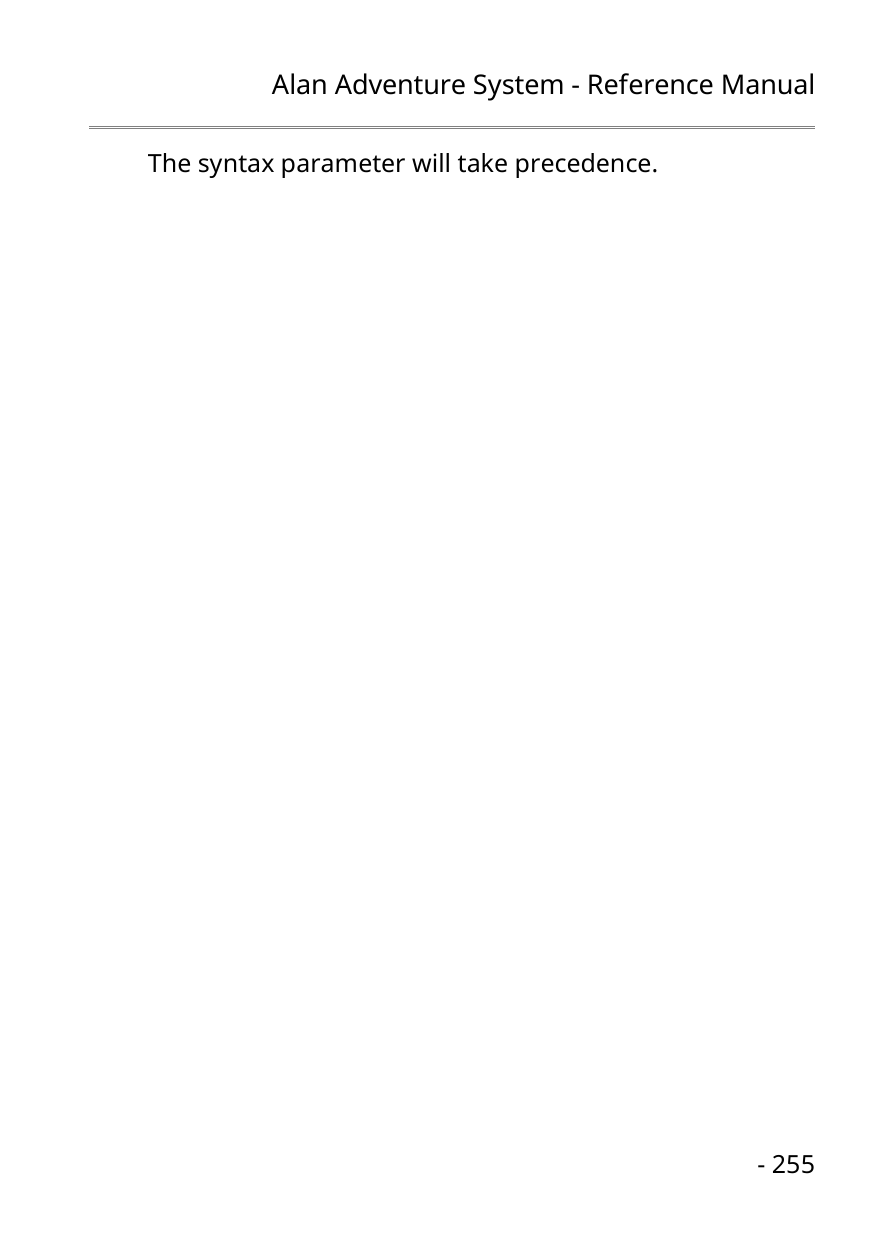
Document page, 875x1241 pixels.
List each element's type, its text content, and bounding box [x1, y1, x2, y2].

text The syntax param­eter will take precedence. [148, 146, 815, 179]
